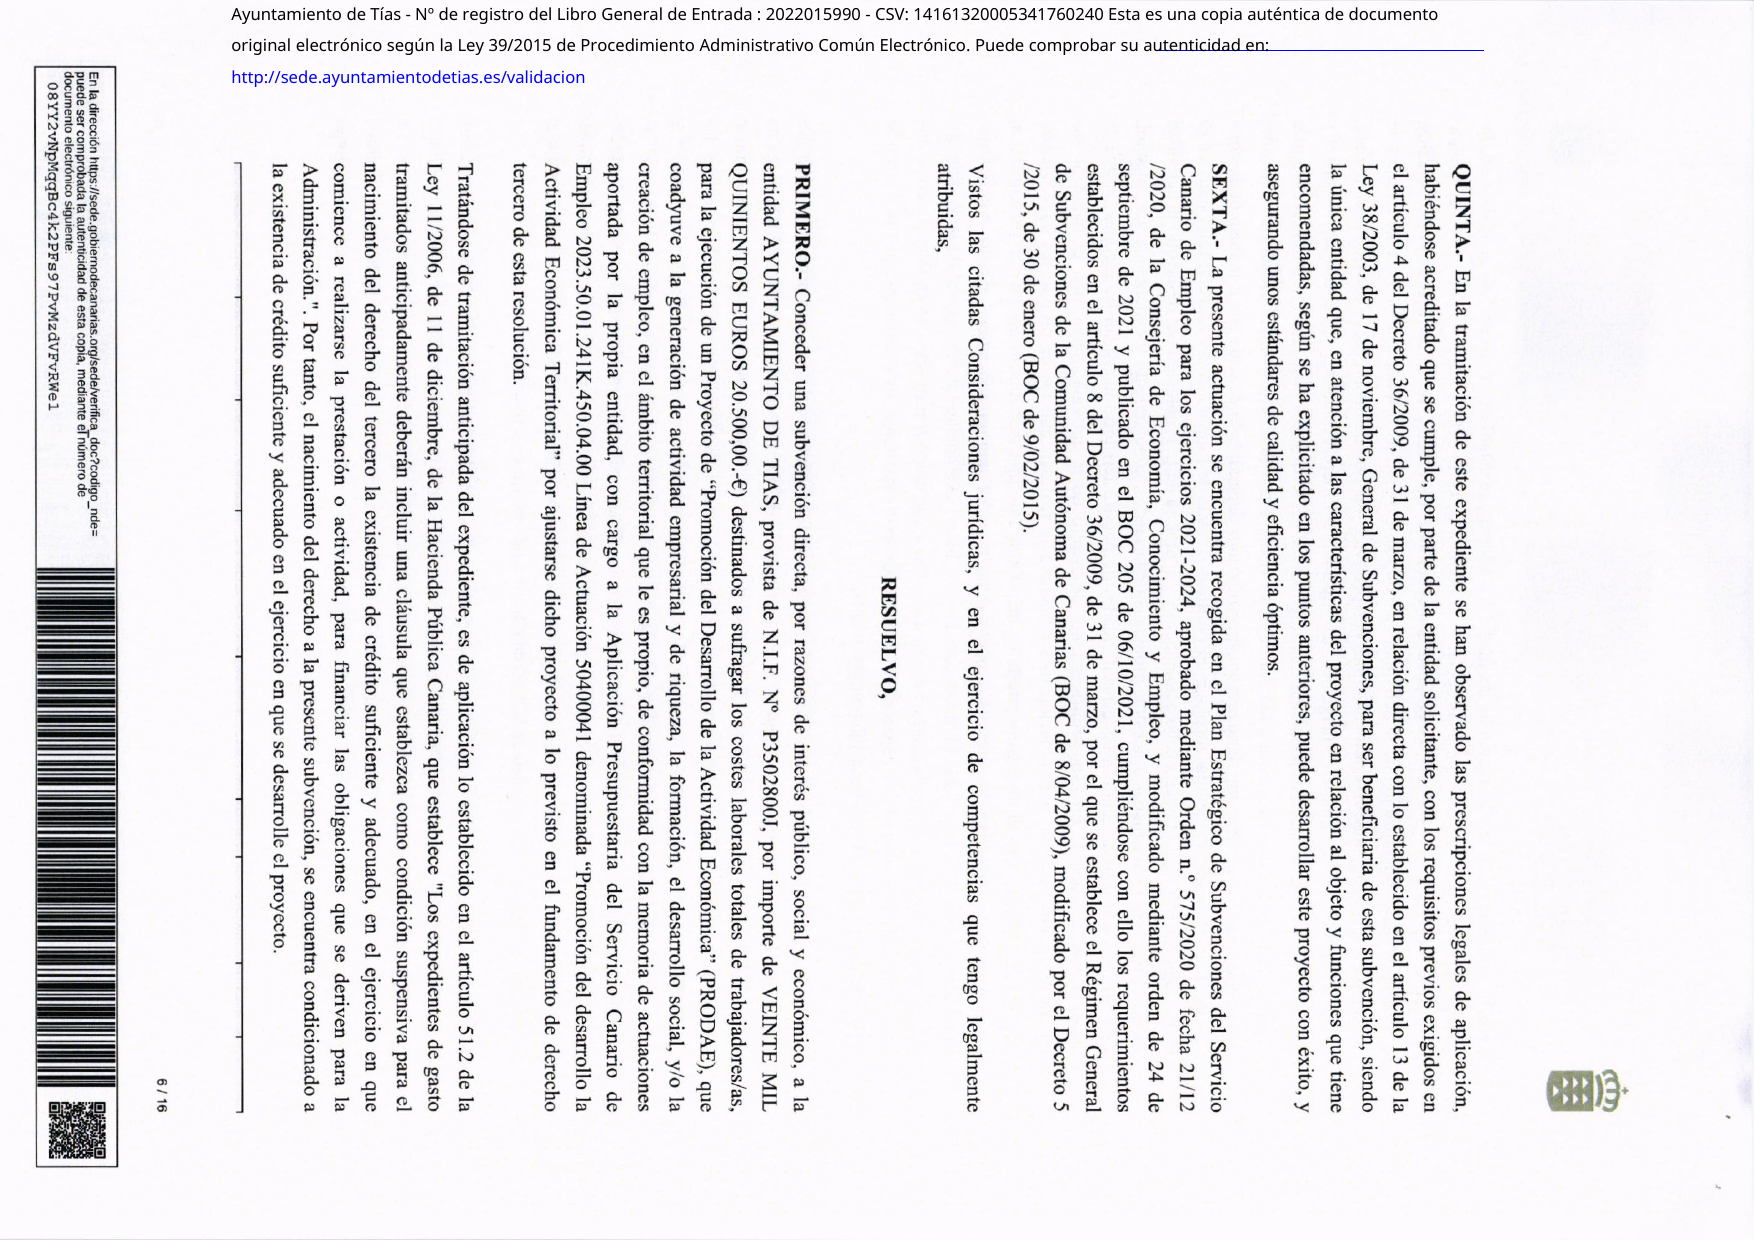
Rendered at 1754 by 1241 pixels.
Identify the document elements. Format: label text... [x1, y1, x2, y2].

text Ayuntamiento de Tías - Nº de registro del Libro General de Entrada : 2022015990 - CSV: 14161320005341760240 Esta es una copia auténtica de documento original electrónico según la Ley 39/2015 de Procedimiento Administrativo Común Electrónico. Puede comprobar su autenticidad en: http://sede.ayuntamientodetias.es/validacion [231, 2, 1502, 88]
picture [0, 0, 1754, 1240]
